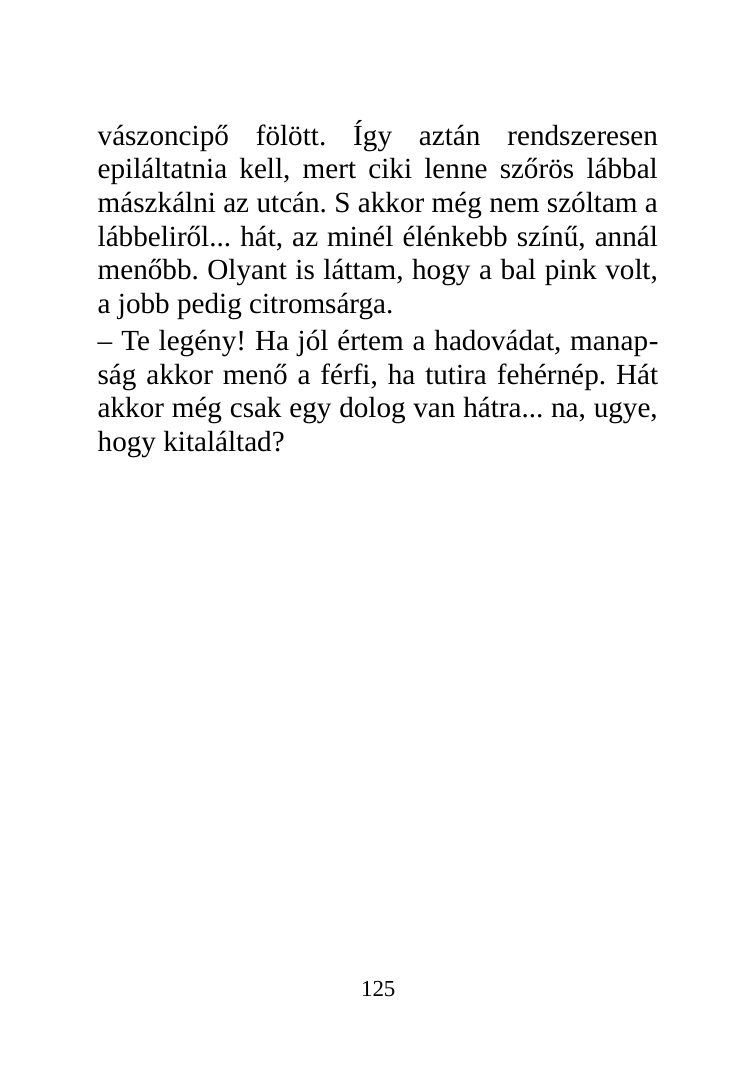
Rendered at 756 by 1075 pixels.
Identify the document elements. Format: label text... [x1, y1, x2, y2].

text vászoncipő fölött. Így aztán rendszeresen epiláltatnia kell, mert ciki lenne szőrös lábbal mászkálni az utcán. S akkor még nem szóltam a lábbeliről... hát, az minél élénkebb színű, annál menőbb. Olyant is láttam, hogy a bal pink volt, a jobb pedig citromsárga. [97, 118, 658, 319]
text – Te legény! Ha jól értem a hadovádat, manap­ság akkor menő a férfi, ha tutira fehérnép. Hát akkor még csak egy dolog van hátra... na, ugye, hogy kitaláltad? [97, 323, 658, 458]
